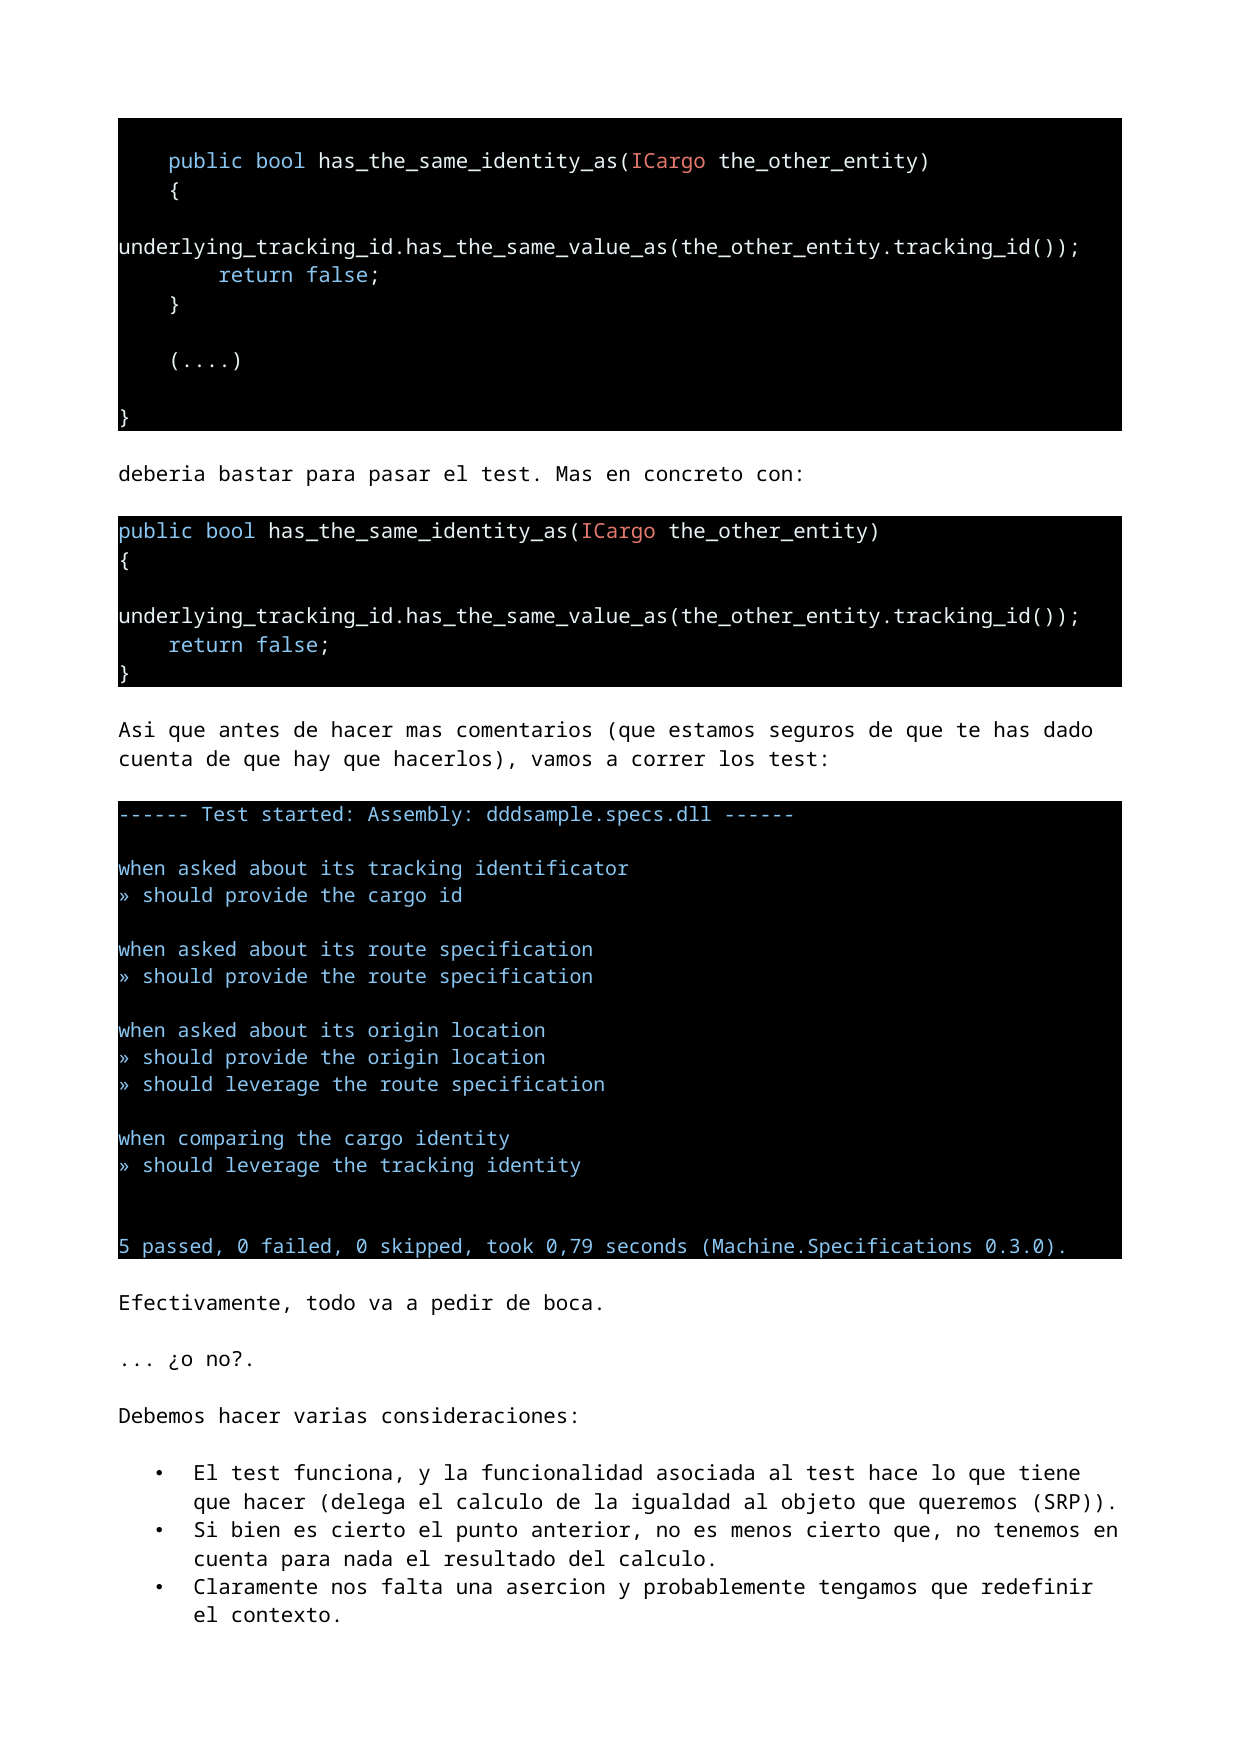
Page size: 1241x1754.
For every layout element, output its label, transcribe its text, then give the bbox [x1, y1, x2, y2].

list Claramente nos falta una asercion y probablemente tengamos que redefinir el contexto. [156, 1572, 1122, 1629]
text 5 passed, 0 failed, 0 skipped, took 0,79 seconds (Machine.Specifications 0.3.0). [118, 1232, 1122, 1259]
text { [118, 175, 1122, 203]
text } [118, 658, 1122, 687]
text } [118, 289, 1122, 317]
text (....) [118, 346, 1122, 374]
text Debemos hacer varias consideraciones: [118, 1401, 1122, 1430]
text public bool has_the_same_identity_as(ICargo the_other_entity) [118, 147, 1122, 175]
text return false; [118, 260, 1122, 289]
text return false; [118, 630, 1122, 658]
text Efectivamente, todo va a pedir de boca. [118, 1288, 1122, 1316]
text ... ¿o no?. [118, 1344, 1122, 1373]
text » should provide the route specification [118, 962, 1122, 989]
list El test funciona, y la funcionalidad asociada al test hace lo que tiene que hacer (delega el calculo de la igualdad al objeto que queremos (SRP)). [156, 1458, 1122, 1515]
text » should provide the origin location [118, 1043, 1122, 1070]
text underlying_tracking_id.has_the_same_value_as(the_other_entity.tracking_id()); [118, 203, 1122, 260]
text when asked about its origin location [118, 1016, 1122, 1043]
text { [118, 545, 1122, 573]
text public bool has_the_same_identity_as(ICargo the_other_entity) [118, 516, 1122, 545]
text } [118, 402, 1122, 431]
text Asi que antes de hacer mas comentarios (que estamos seguros de que te has dado cuenta de que hay que hacerlos), vamos a correr los test: [118, 715, 1122, 772]
text when asked about its tracking identificator [118, 854, 1122, 882]
text » should provide the cargo id [118, 882, 1122, 908]
text deberia bastar para pasar el test. Mas en concreto con: [118, 459, 1122, 488]
text ------ Test started: Assembly: dddsample.specs.dll ------ [118, 801, 1122, 828]
text when asked about its route specification [118, 936, 1122, 962]
text when comparing the cargo identity [118, 1124, 1122, 1151]
list Si bien es cierto el punto anterior, no es menos cierto que, no tenemos en cuenta para nada el resultado del calculo. [156, 1515, 1122, 1572]
text » should leverage the tracking identity [118, 1151, 1122, 1178]
text » should leverage the route specification [118, 1070, 1122, 1097]
text underlying_tracking_id.has_the_same_value_as(the_other_entity.tracking_id()); [118, 573, 1122, 630]
